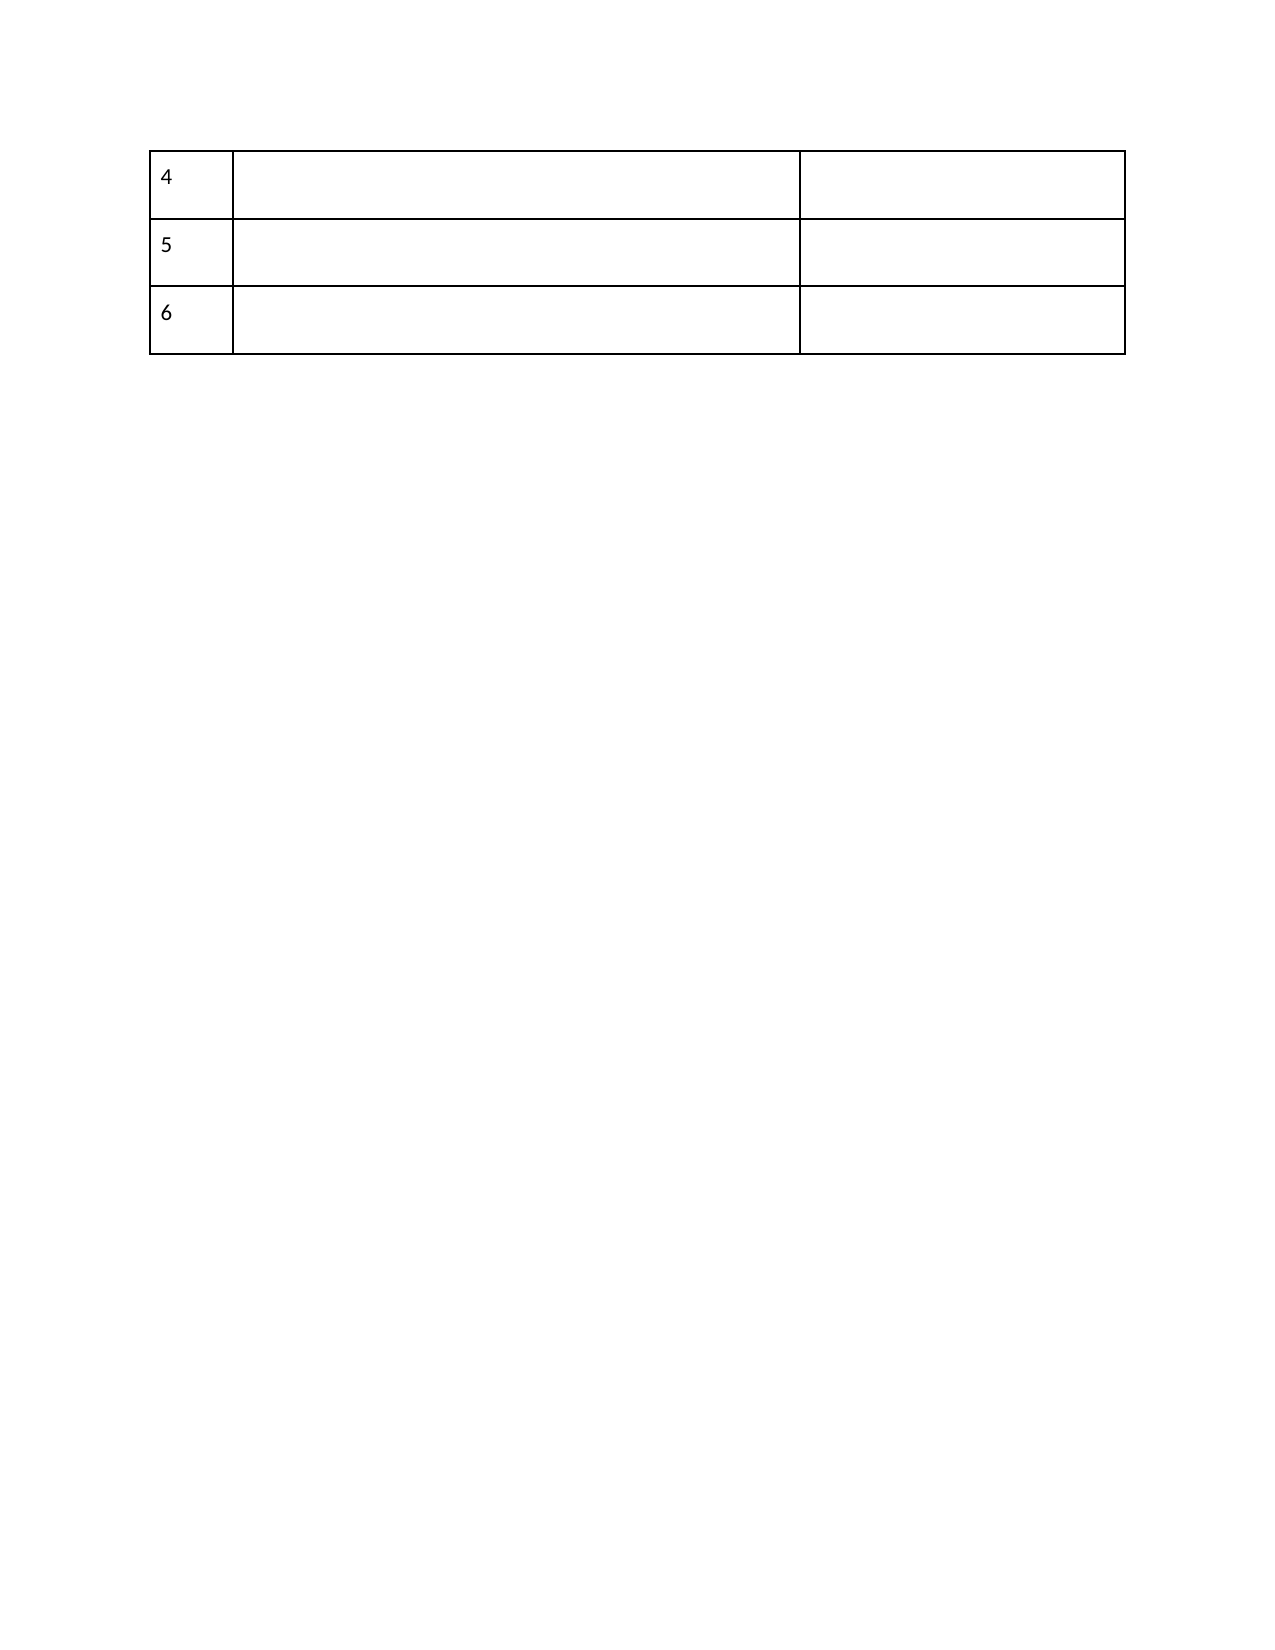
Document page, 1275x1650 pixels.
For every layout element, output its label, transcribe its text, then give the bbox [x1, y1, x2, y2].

table_cell [801, 287, 1124, 353]
table_cell [801, 220, 1124, 285]
table_cell 6 [151, 287, 232, 353]
table_cell [234, 152, 799, 218]
table_cell 5 [151, 220, 232, 285]
table_cell [234, 220, 799, 285]
table_cell [801, 152, 1124, 218]
table_cell [234, 287, 799, 353]
table_cell 4 [151, 152, 232, 218]
